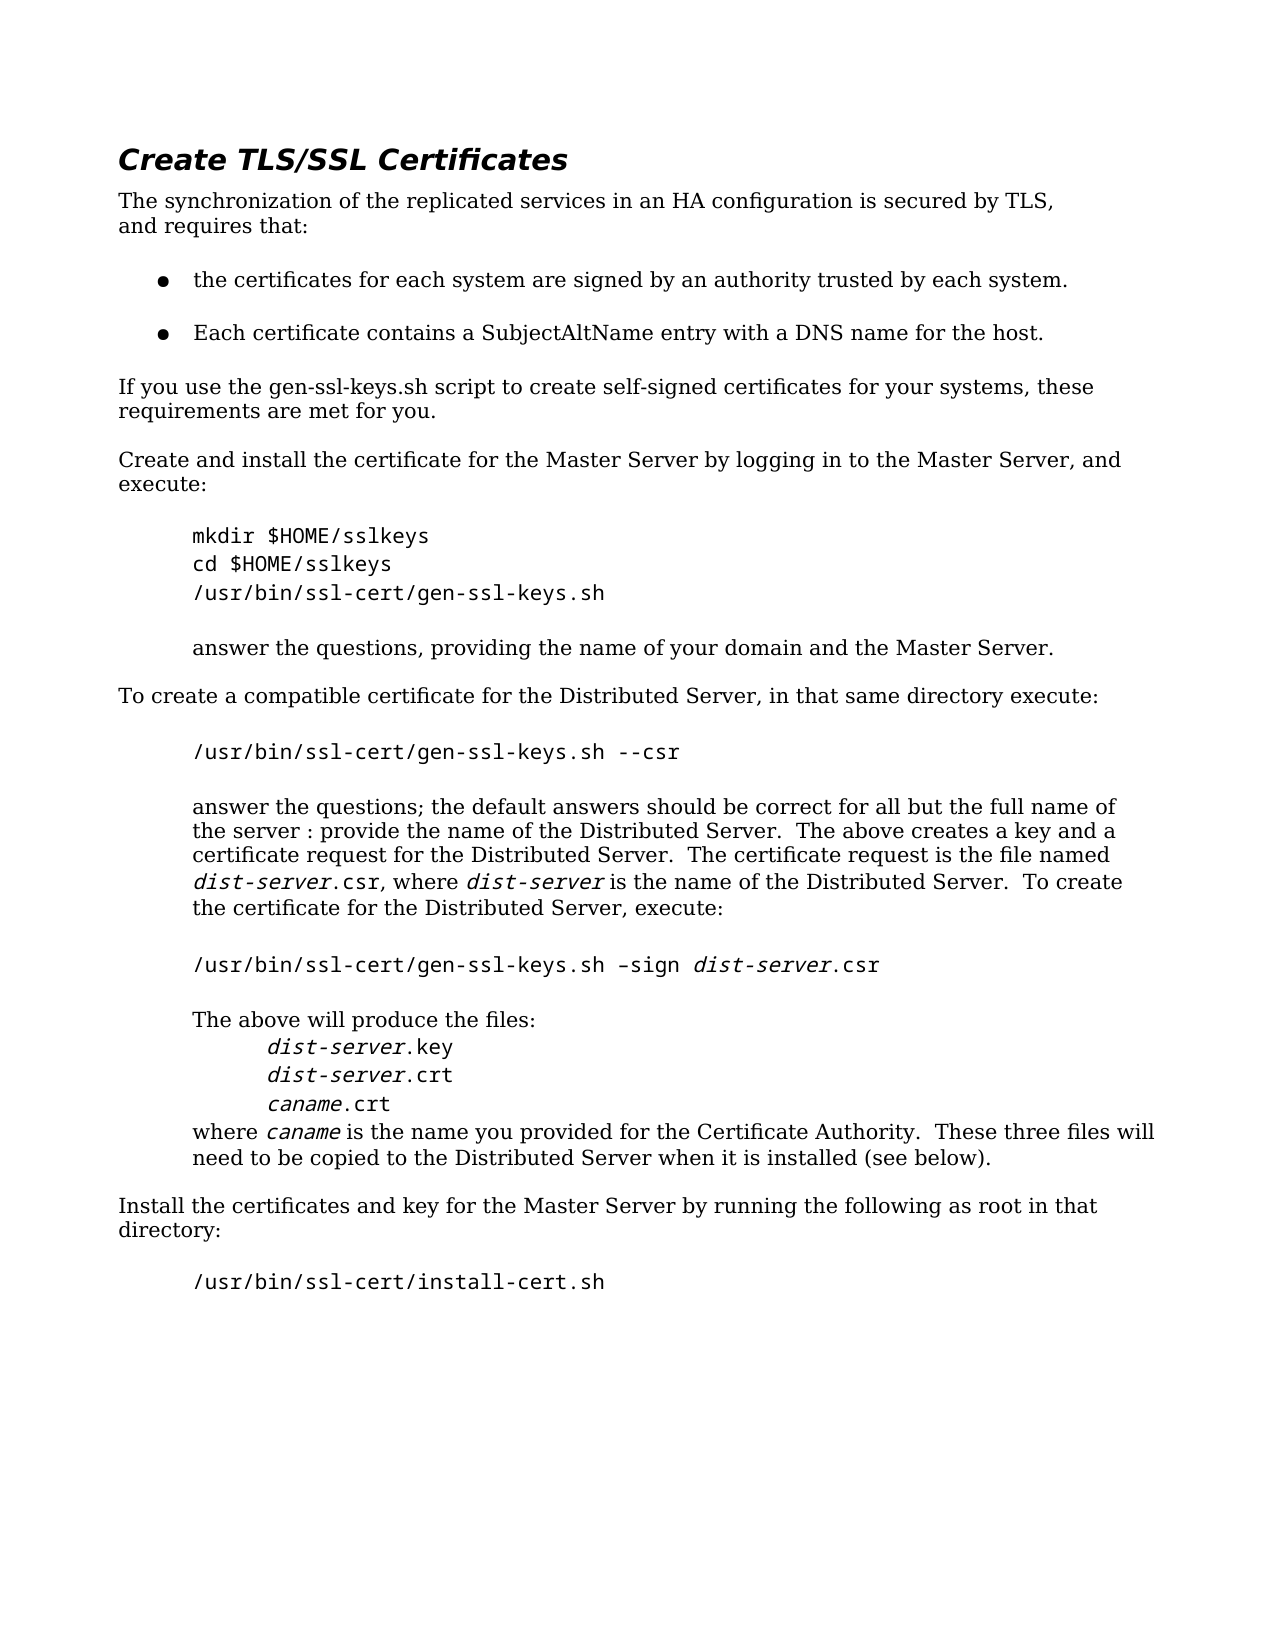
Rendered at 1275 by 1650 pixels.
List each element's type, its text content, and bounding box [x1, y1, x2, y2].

subtitle Create TLS/SSL Certificates [118, 143, 1157, 177]
text /usr/bin/ssl-cert/gen-ssl-keys.sh --csr [192, 737, 1157, 765]
text Create and install the certificate for the Master Server by logging in to the Master Server, and execute: [118, 448, 1157, 496]
text answer the questions; the default answers should be correct for all but the full name of the server : provide the name of the Distributed Server. The above creates a key and a certificate request for the Distributed Server. The certificate request is the file named dist-server.csr, where dist-server is the name of the Distributed Server. To create the certificate for the Distributed Server, execute: [192, 795, 1157, 920]
list the certificates for each system are signed by an authority trusted by each system. [156, 268, 1098, 292]
list Each certificate contains a SubjectAltName entry with a DNS name for the host. [156, 321, 1098, 346]
list The synchronization of the replicated services in an HA configuration is secured by TLS, and requires that: [118, 189, 1098, 238]
text The above will produce the files: [192, 1008, 1157, 1032]
text where caname is the name you provided for the Certificate Authority. These three files will need to be copied to the Distributed Server when it is installed (see below). [192, 1117, 1157, 1170]
text If you use the gen-ssl-keys.sh script to create self-signed certificates for your systems, these requirements are met for you. [118, 375, 1157, 424]
text answer the questions, providing the name of your domain and the Master Server. [192, 636, 1157, 660]
text mkdir $HOME/sslkeys [192, 521, 1157, 549]
text Install the certificates and key for the Master Server by running the following as root in that directory: [118, 1194, 1157, 1243]
text /usr/bin/ssl-cert/gen-ssl-keys.sh –sign dist-server.csr [192, 950, 1157, 978]
text cd $HOME/sslkeys /usr/bin/ssl-cert/gen-ssl-keys.sh [192, 549, 1157, 606]
text /usr/bin/ssl-cert/install-cert.sh [192, 1267, 1157, 1295]
text dist-server.key dist-server.crt [266, 1032, 1157, 1089]
text To create a compatible certificate for the Distributed Server, in that same directory execute: [118, 684, 1157, 708]
text caname.crt [266, 1089, 1157, 1117]
